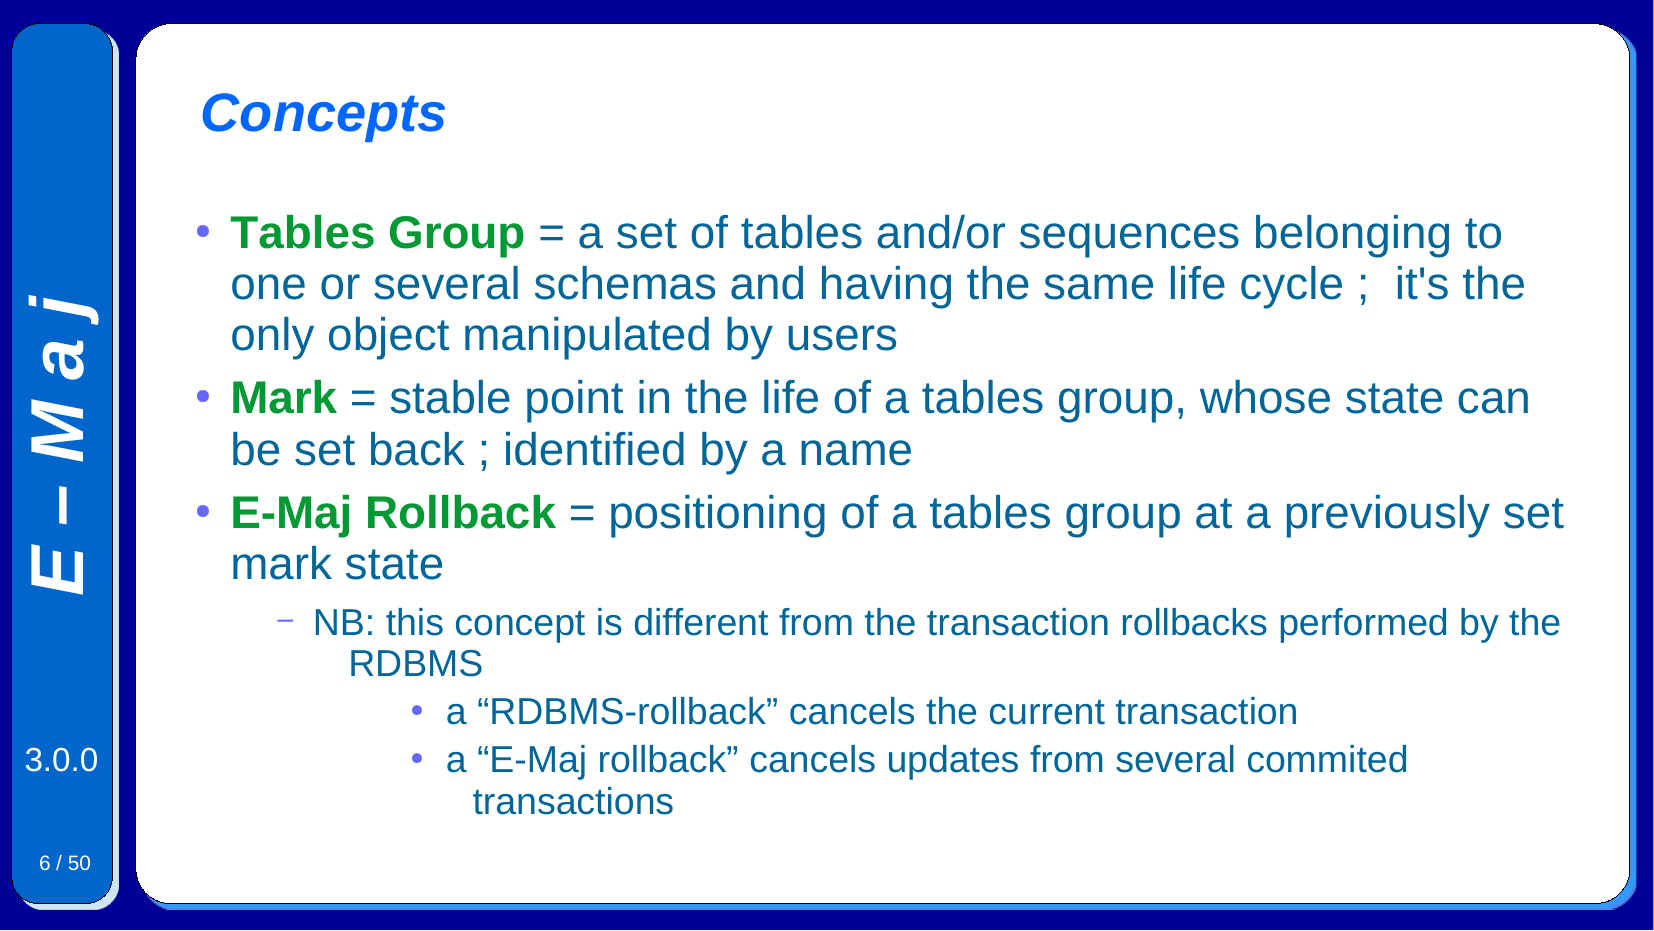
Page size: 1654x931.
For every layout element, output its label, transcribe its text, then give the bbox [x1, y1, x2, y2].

list Tables Group = a set of tables and/or sequences belonging to one or several schemas and having the same life cycle ; it's the only object manipulated by users Mark = stable point in the life of a tables group, whose state can be set back ; identified by a name E-Maj Rollback = positioning of a tables group at a previously set mark state NB: this concept is different from the transaction rollbacks performed by the RDBMS a “RDBMS-rollback” cancels the current transaction a “E-Maj rollback” cancels updates from several commited transactions [177, 206, 1587, 827]
title Concepts [200, 34, 1575, 191]
